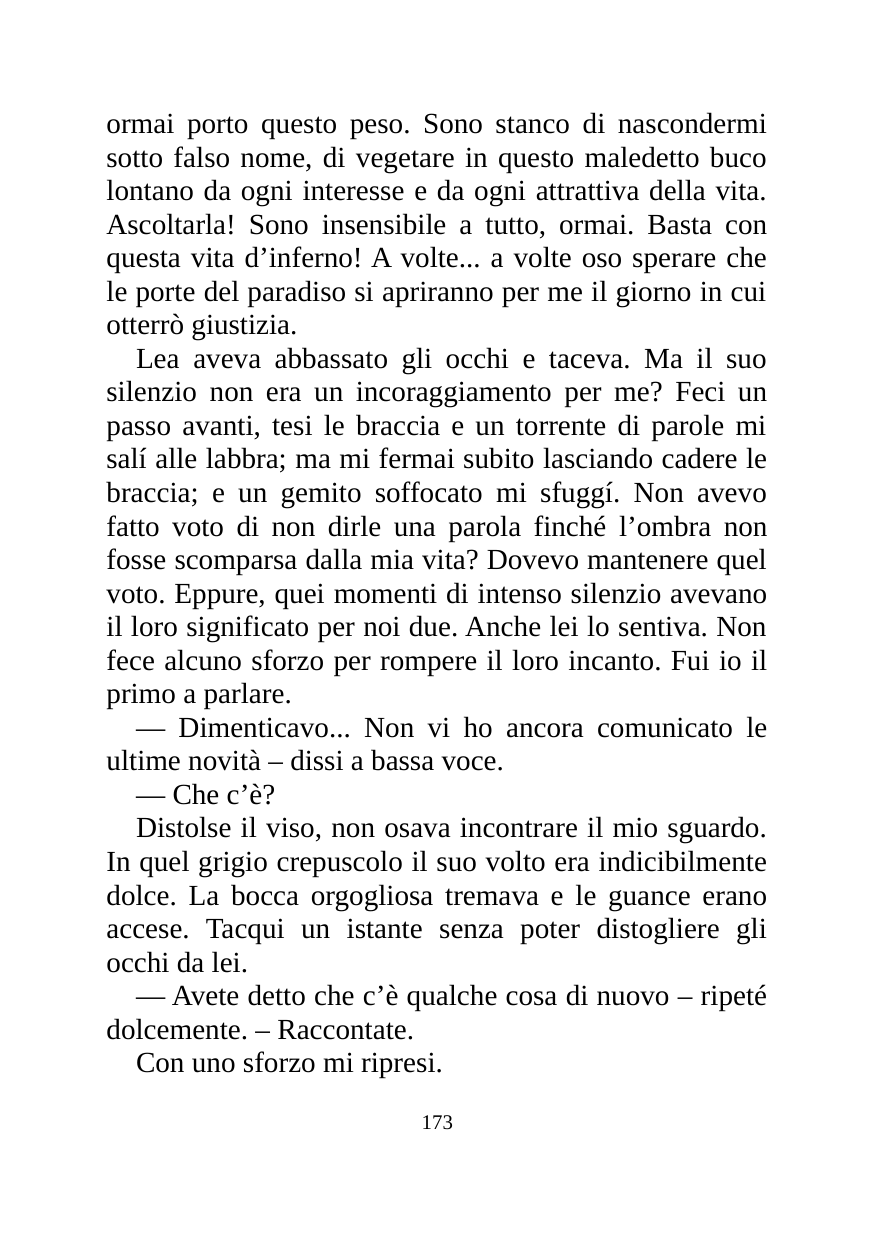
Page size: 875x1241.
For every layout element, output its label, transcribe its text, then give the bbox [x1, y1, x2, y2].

text — Avete detto che c’è qualche cosa di nuovo – ripeté dolcemente. – Raccontate. [106, 978, 768, 1045]
text — Che c’è? [106, 777, 768, 811]
text Distolse il viso, non osava incontrare il mio sguardo. In quel grigio crepuscolo il suo volto era indicibilmente dolce. La bocca orgogliosa tremava e le guance erano accese. Tacqui un istante senza poter distogliere gli occhi da lei. [106, 811, 768, 978]
text ormai porto questo peso. Sono stanco di nascondermi sotto falso nome, di vegetare in questo maledetto buco lontano da ogni interesse e da ogni attrattiva della vita. Ascoltarla! Sono insensibile a tutto, ormai. Basta con questa vita d’inferno! A volte... a volte oso sperare che le porte del paradiso si apriranno per me il giorno in cui otterrò giustizia. [106, 106, 768, 341]
text Con uno sforzo mi ripresi. [106, 1045, 768, 1079]
text Lea aveva abbassato gli occhi e taceva. Ma il suo silenzio non era un incoraggiamento per me? Feci un passo avanti, tesi le braccia e un torrente di parole mi salí alle labbra; ma mi fermai subito lasciando cadere le braccia; e un gemito soffocato mi sfuggí. Non avevo fatto voto di non dirle una parola finché l’ombra non fosse scomparsa dalla mia vita? Dovevo mantenere quel voto. Eppure, quei momenti di intenso silenzio avevano il loro significato per noi due. Anche lei lo sentiva. Non fece alcuno sforzo per rompere il loro incanto. Fui io il primo a parlare. [106, 341, 768, 710]
text — Dimenticavo... Non vi ho ancora comunicato le ultime novità – dissi a bassa voce. [106, 710, 768, 777]
